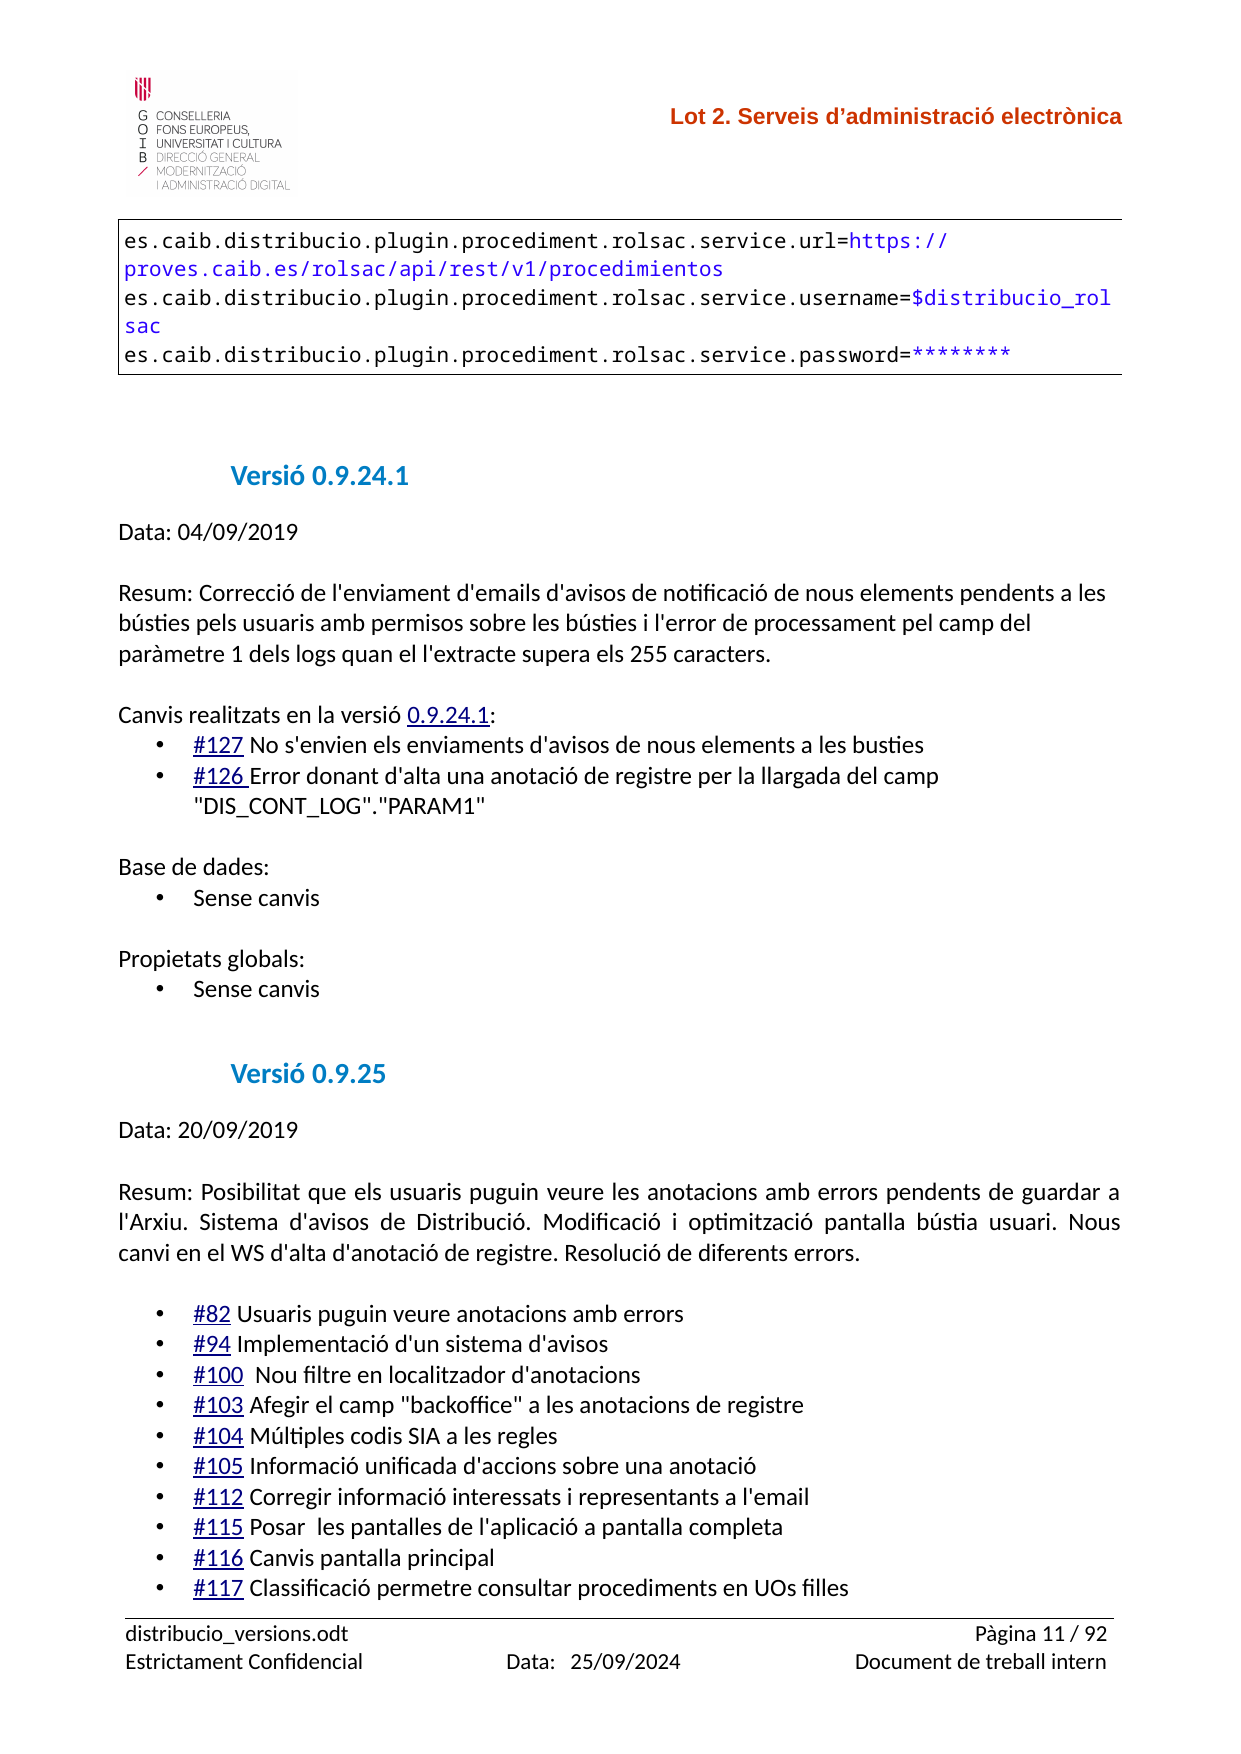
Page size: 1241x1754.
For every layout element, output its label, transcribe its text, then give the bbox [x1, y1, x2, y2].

text Data: 20/09/2019 [118, 1114, 1122, 1145]
list #127 No s'envien els enviaments d'avisos de nous elements a les busties [156, 729, 1122, 760]
subtitle Versió 0.9.25 [153, 1055, 1122, 1091]
picture [126, 70, 299, 197]
text Propietats globals: [118, 943, 1122, 974]
list Sense canvis [156, 974, 1122, 1004]
text Data: 04/09/2019 [118, 516, 1122, 546]
list #82 Usuaris puguin veure anotacions amb errors [156, 1298, 1122, 1328]
list #112 Corregir informació interessats i representants a l'email [156, 1481, 1122, 1511]
list #105 Informació unificada d'accions sobre una anotació [156, 1450, 1122, 1481]
table_header es.caib.distribucio.plugin.procediment.rolsac.service.url=https://proves.caib.es/rolsac/api/rest/v1/procedimientos es.caib.distribucio.plugin.procediment.rolsac.service.username=$distribucio_rolsac es.caib.distribucio.plugin.procediment.rolsac.service.password=******** [119, 220, 1122, 374]
list #100 Nou filtre en localitzador d'anotacions [156, 1359, 1122, 1389]
list #126 Error donant d'alta una anotació de registre per la llargada del camp "DIS_CONT_LOG"."PARAM1" [156, 760, 1122, 821]
list #116 Canvis pantalla principal [156, 1542, 1122, 1572]
list #103 Afegir el camp "backoffice" a les anotacions de registre [156, 1389, 1122, 1420]
text Resum: Posibilitat que els usuaris puguin veure les anotacions amb errors pendents de guardar a l'Arxiu. Sistema d'avisos de Distribució. Modificació i optimització pantalla bústia usuari. Nous canvi en el WS d'alta d'anotació de registre. Resolució de diferents errors. [118, 1176, 1122, 1267]
list #115 Posar les pantalles de l'aplicació a pantalla completa [156, 1511, 1122, 1542]
text Resum: Correcció de l'enviament d'emails d'avisos de notificació de nous elements pendents a les bústies pels usuaris amb permisos sobre les bústies i l'error de processament pel camp del paràmetre 1 dels logs quan el l'extracte supera els 255 caracters. [118, 577, 1122, 668]
list #94 Implementació d'un sistema d'avisos [156, 1328, 1122, 1359]
list Sense canvis [156, 882, 1122, 913]
text Canvis realitzats en la versió 0.9.24.1: [118, 699, 1122, 729]
list #104 Múltiples codis SIA a les regles [156, 1420, 1122, 1450]
list #117 Classificació permetre consultar procediments en UOs filles [156, 1572, 1122, 1603]
text Base de dades: [118, 852, 1122, 882]
subtitle Versió 0.9.24.1 [153, 457, 1122, 492]
